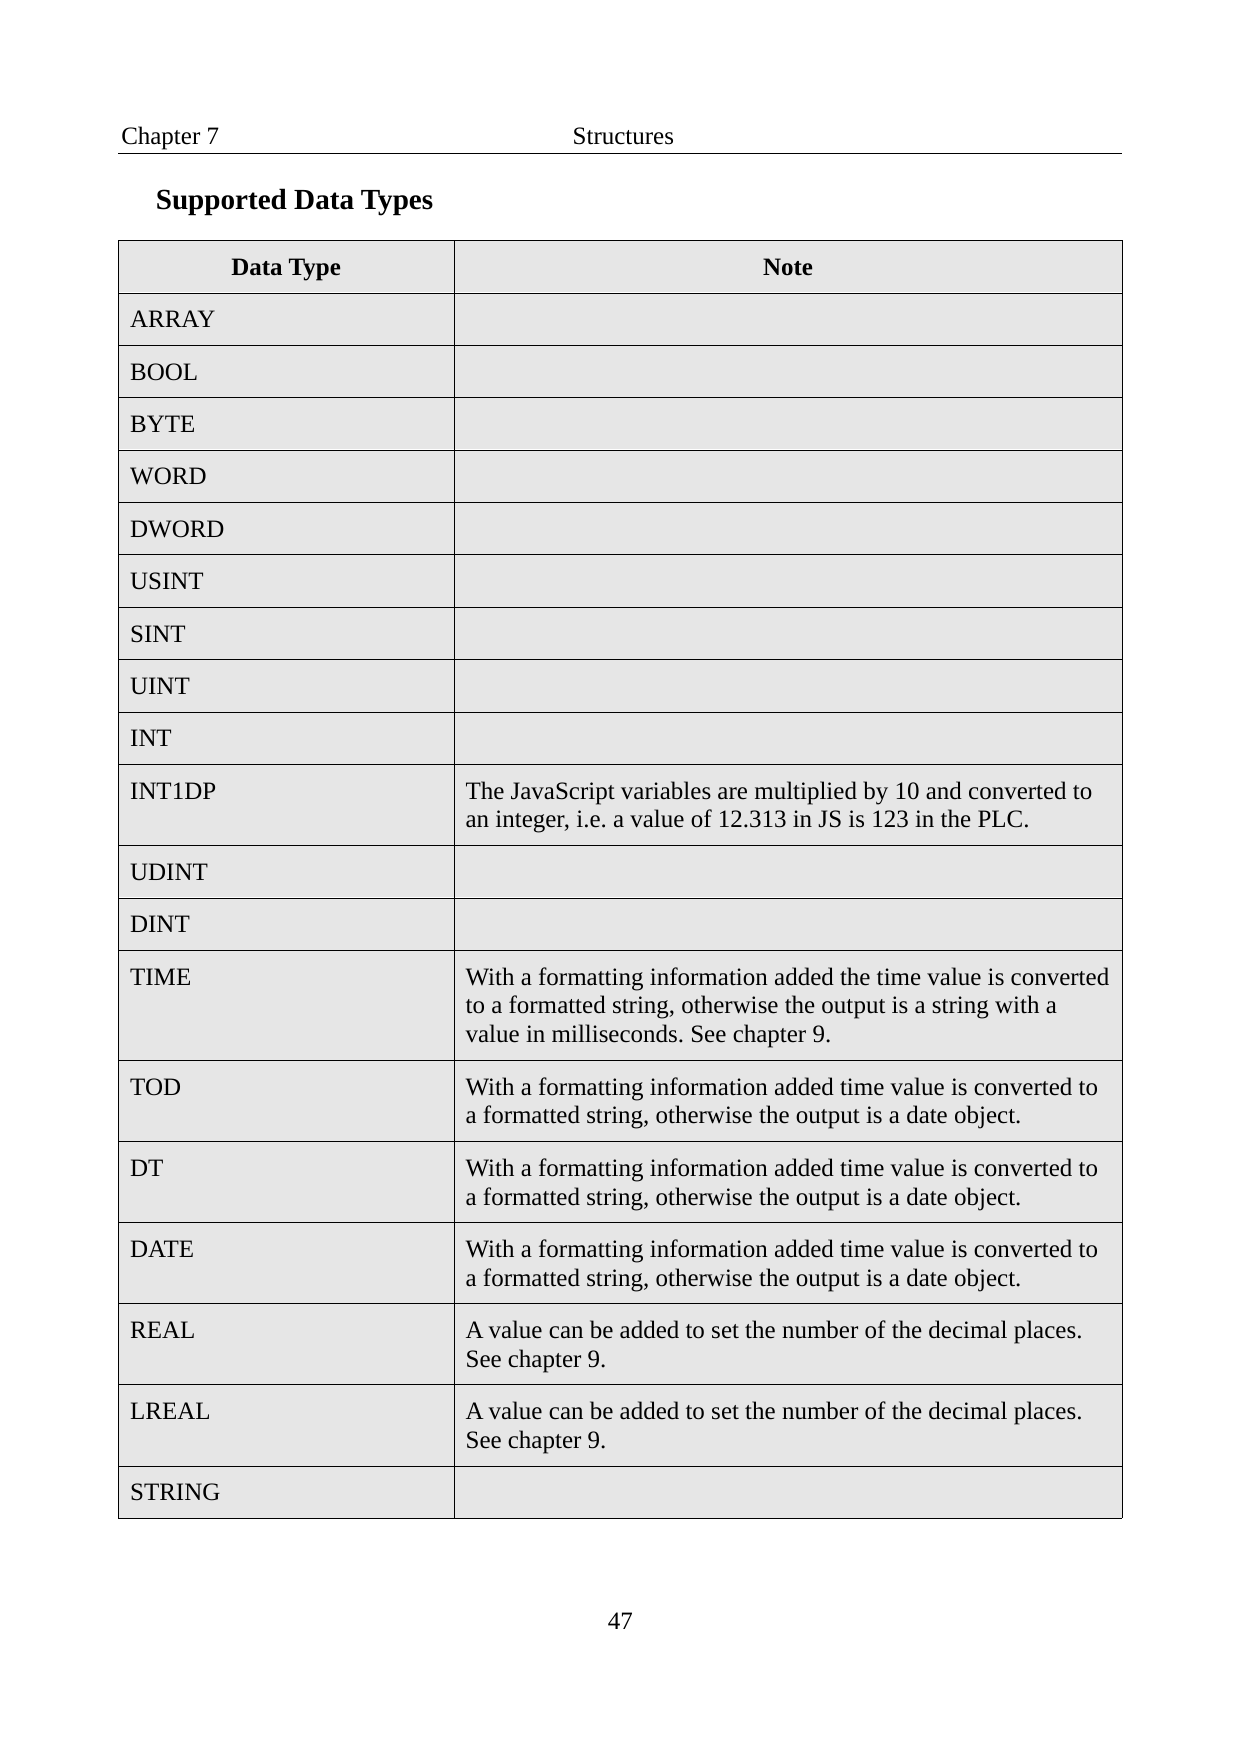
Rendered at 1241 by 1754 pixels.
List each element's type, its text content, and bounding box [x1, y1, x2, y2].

table_cell ARRAY [119, 294, 454, 345]
table_cell [455, 451, 1122, 502]
table_cell [455, 660, 1122, 712]
table_cell A value can be added to set the number of the decimal places. See chapter 9. [455, 1304, 1122, 1384]
table_cell DT [119, 1142, 454, 1222]
table_header Note [455, 241, 1122, 292]
table_cell [455, 503, 1122, 554]
table_cell DINT [119, 899, 454, 950]
table_cell BOOL [119, 346, 454, 397]
table_cell [455, 899, 1122, 950]
table_cell BYTE [119, 398, 454, 449]
table_cell [455, 608, 1122, 659]
table_cell With a formatting information added time value is converted to a formatted string, otherwise the output is a date object. [455, 1223, 1122, 1303]
table_header Data Type [119, 241, 454, 292]
table_cell LREAL [119, 1385, 454, 1466]
table_cell INT [119, 713, 454, 764]
table_cell [455, 846, 1122, 897]
table_cell [455, 294, 1122, 345]
table_cell [455, 555, 1122, 607]
table_cell WORD [119, 451, 454, 502]
table_cell INT1DP [119, 765, 454, 845]
table_cell SINT [119, 608, 454, 659]
table_cell UINT [119, 660, 454, 712]
table_cell With a formatting information added the time value is converted to a formatted string, otherwise the output is a string with a value in milliseconds. See chapter 9. [455, 951, 1122, 1060]
table_cell STRING [119, 1467, 454, 1518]
table_cell [455, 713, 1122, 764]
table_cell REAL [119, 1304, 454, 1384]
table_cell USINT [119, 555, 454, 607]
table_cell A value can be added to set the number of the decimal places. See chapter 9. [455, 1385, 1122, 1466]
table_cell DATE [119, 1223, 454, 1303]
table_cell [455, 346, 1122, 397]
table_cell The JavaScript variables are multiplied by 10 and converted to an integer, i.e. a value of 12.313 in JS is 123 in the PLC. [455, 765, 1122, 845]
table_cell TOD [119, 1061, 454, 1141]
subtitle Supported Data Types [156, 182, 1122, 216]
table_cell With a formatting information added time value is converted to a formatted string, otherwise the output is a date object. [455, 1061, 1122, 1141]
table_cell [455, 398, 1122, 449]
table_cell TIME [119, 951, 454, 1060]
table_cell UDINT [119, 846, 454, 897]
table_cell [455, 1467, 1122, 1518]
table_cell With a formatting information added time value is converted to a formatted string, otherwise the output is a date object. [455, 1142, 1122, 1222]
table_cell DWORD [119, 503, 454, 554]
